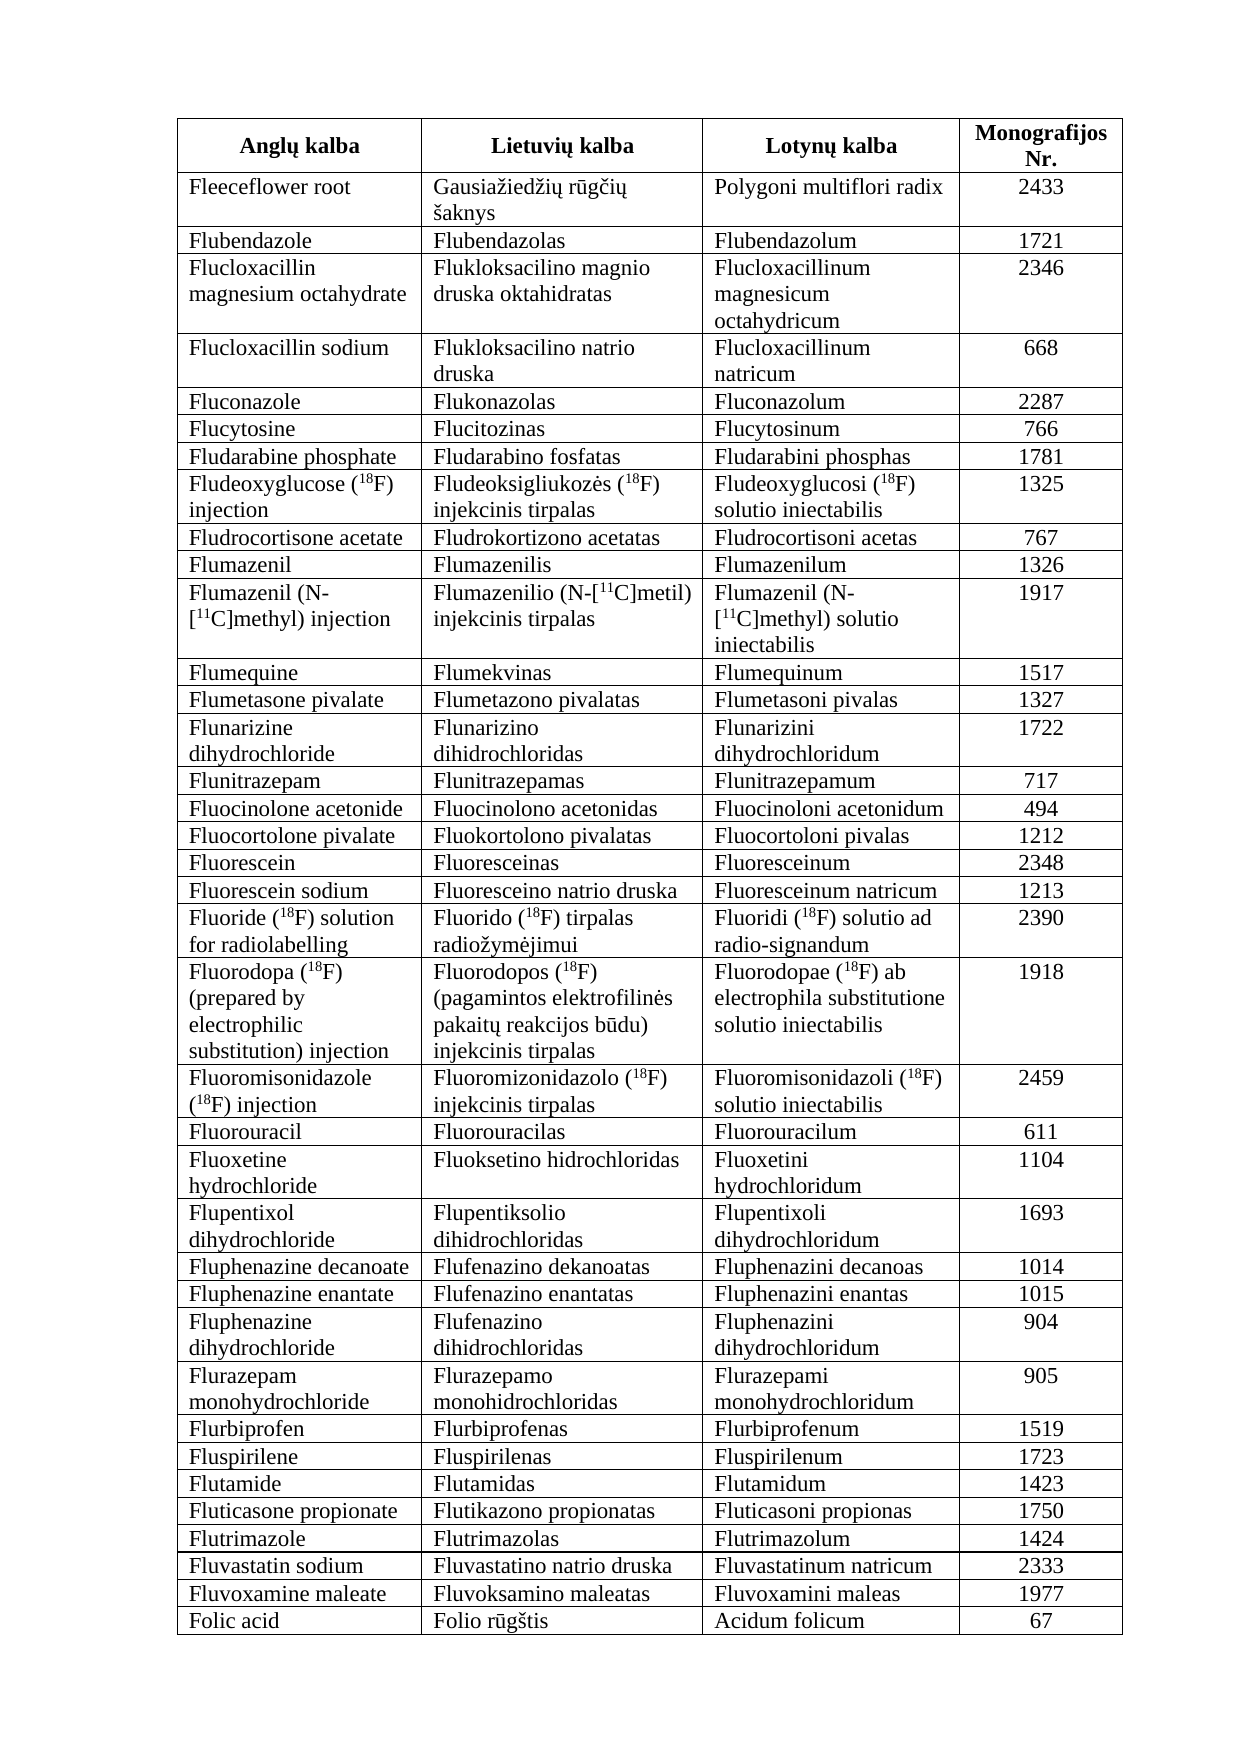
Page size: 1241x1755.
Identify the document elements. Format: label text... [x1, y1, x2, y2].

table_cell Flutamidas [422, 1470, 702, 1497]
table_cell Fluoresceino natrio druska [422, 877, 702, 903]
table_cell 2346 [960, 254, 1122, 333]
table_cell Fluconazolum [703, 388, 959, 414]
table_cell Flubendazolas [422, 227, 702, 253]
table_cell 1423 [960, 1470, 1122, 1497]
table_cell 611 [960, 1118, 1122, 1144]
table_cell Flufenazino enantatas [422, 1281, 702, 1307]
table_cell Fluocinoloni acetonidum [703, 795, 959, 821]
table_cell 1104 [960, 1146, 1122, 1198]
table_cell 1917 [960, 579, 1122, 658]
table_cell Fluvoksamino maleatas [422, 1580, 702, 1606]
table_cell 2287 [960, 388, 1122, 414]
table_cell 1212 [960, 822, 1122, 848]
table_cell Flumazenil (N-[11C]methyl) solutio iniectabilis [703, 579, 959, 658]
table_cell Flutamide [178, 1470, 421, 1497]
table_cell Flunarizini dihydrochloridum [703, 714, 959, 766]
table_cell Fludarabino fosfatas [422, 443, 702, 469]
table_cell 2348 [960, 850, 1122, 876]
table_cell Fluticasone propionate [178, 1498, 421, 1524]
table_cell Fluorodopos (18F) (pagamintos elektrofilinės pakaitų reakcijos būdu) injekcinis tirpalas [422, 958, 702, 1063]
table_cell 1781 [960, 443, 1122, 469]
table_cell 1213 [960, 877, 1122, 903]
table_cell Flucloxacillinum magnesicum octahydricum [703, 254, 959, 333]
table_cell Fluconazole [178, 388, 421, 414]
table_cell Flumazenilum [703, 551, 959, 578]
table_cell 1519 [960, 1415, 1122, 1442]
table_cell Flukonazolas [422, 388, 702, 414]
table_cell Fluocortoloni pivalas [703, 822, 959, 848]
table_cell Flucloxacillinum natricum [703, 334, 959, 387]
table_cell 904 [960, 1308, 1122, 1361]
table_cell Fluvoxamine maleate [178, 1580, 421, 1606]
table_cell Fluoxetini hydrochloridum [703, 1146, 959, 1198]
table_cell 1750 [960, 1498, 1122, 1524]
table_cell Flunitrazepamas [422, 767, 702, 794]
table_cell Fluorouracilum [703, 1118, 959, 1144]
table_cell Flukloksacilino magnio druska oktahidratas [422, 254, 702, 333]
table_cell 1015 [960, 1281, 1122, 1307]
table_cell Fluvastatin sodium [178, 1553, 421, 1579]
table_cell Flumazenilis [422, 551, 702, 578]
table_cell Flumazenil [178, 551, 421, 578]
table_cell Flumetasone pivalate [178, 686, 421, 712]
table_cell Flufenazino dihidrochloridas [422, 1308, 702, 1361]
table_cell Flurazepami monohydrochloridum [703, 1362, 959, 1414]
table_cell Fluoresceinas [422, 850, 702, 876]
table_cell Fluoromisonidazoli (18F) solutio iniectabilis [703, 1065, 959, 1117]
table_cell 766 [960, 415, 1122, 442]
table_cell Fluphenazini dihydrochloridum [703, 1308, 959, 1361]
table_cell Flutrimazolum [703, 1525, 959, 1551]
table_cell Fluoresceinum natricum [703, 877, 959, 903]
table_cell 1325 [960, 470, 1122, 523]
table_cell Flutrimazole [178, 1525, 421, 1551]
table_cell Fluphenazine dihydrochloride [178, 1308, 421, 1361]
table_cell Fludarabine phosphate [178, 443, 421, 469]
table_cell Flutamidum [703, 1470, 959, 1497]
table_cell Fluoromisonidazole (18F) injection [178, 1065, 421, 1117]
table_cell Flunitrazepamum [703, 767, 959, 794]
table_header Lietuvių kalba [422, 119, 702, 172]
table_cell Fluoridi (18F) solutio ad radio-signandum [703, 904, 959, 957]
table_cell 717 [960, 767, 1122, 794]
table_cell Fluvoxamini maleas [703, 1580, 959, 1606]
table_cell Fluocinolone acetonide [178, 795, 421, 821]
table_cell Fludeoxyglucosi (18F) solutio iniectabilis [703, 470, 959, 523]
table_cell Flucytosine [178, 415, 421, 442]
table_cell Flumetasoni pivalas [703, 686, 959, 712]
table_cell Fluorido (18F) tirpalas radiožymėjimui [422, 904, 702, 957]
table_cell Fluoresceinum [703, 850, 959, 876]
table_cell Fluorouracilas [422, 1118, 702, 1144]
table_cell Fluorescein [178, 850, 421, 876]
table_cell Flucytosinum [703, 415, 959, 442]
table_cell Flumequinum [703, 659, 959, 685]
table_cell Fluvastatinum natricum [703, 1553, 959, 1579]
table_cell 1326 [960, 551, 1122, 578]
table_cell Flumequine [178, 659, 421, 685]
table_cell 1517 [960, 659, 1122, 685]
table_cell Flukloksacilino natrio druska [422, 334, 702, 387]
table_cell 1918 [960, 958, 1122, 1063]
table_cell Fluoxetine hydrochloride [178, 1146, 421, 1198]
table_cell Fluticasoni propionas [703, 1498, 959, 1524]
table_cell Flutikazono propionatas [422, 1498, 702, 1524]
table_cell 2390 [960, 904, 1122, 957]
table_cell Fluorodopae (18F) ab electrophila substitutione solutio iniectabilis [703, 958, 959, 1063]
table_cell Fleeceflower root [178, 173, 421, 226]
table_cell Flurbiprofenas [422, 1415, 702, 1442]
table_cell Fluspirilenas [422, 1443, 702, 1469]
table_cell 1977 [960, 1580, 1122, 1606]
table_cell 668 [960, 334, 1122, 387]
table_cell Fludrocortisone acetate [178, 524, 421, 550]
table_header Monografijos Nr. [960, 119, 1122, 172]
table_cell Flumazenilio (N-[11C]metil) injekcinis tirpalas [422, 579, 702, 658]
table_cell 905 [960, 1362, 1122, 1414]
table_cell Flubendazole [178, 227, 421, 253]
table_cell Fluspirilene [178, 1443, 421, 1469]
table_cell Fluphenazini decanoas [703, 1253, 959, 1279]
table_cell Fluorodopa (18F) (prepared by electrophilic substitution) injection [178, 958, 421, 1063]
table_cell Fluphenazine enantate [178, 1281, 421, 1307]
table_cell 1722 [960, 714, 1122, 766]
table_cell Flurazepam monohydrochloride [178, 1362, 421, 1414]
table_cell Fluocortolone pivalate [178, 822, 421, 848]
table_cell Fludeoksigliukozės (18F) injekcinis tirpalas [422, 470, 702, 523]
table_cell Flurbiprofenum [703, 1415, 959, 1442]
table_cell Fluorouracil [178, 1118, 421, 1144]
table_header Lotynų kalba [703, 119, 959, 172]
table_cell Flucloxacillin magnesium octahydrate [178, 254, 421, 333]
table_cell Fluoride (18F) solution for radiolabelling [178, 904, 421, 957]
table_cell Fluoromizonidazolo (18F) injekcinis tirpalas [422, 1065, 702, 1117]
table_cell 2433 [960, 173, 1122, 226]
table_cell 1014 [960, 1253, 1122, 1279]
table_cell Folic acid [178, 1607, 421, 1633]
table_cell Flupentixoli dihydrochloridum [703, 1199, 959, 1252]
table_cell Fludeoxyglucose (18F) injection [178, 470, 421, 523]
table_cell Flumekvinas [422, 659, 702, 685]
table_cell Flutrimazolas [422, 1525, 702, 1551]
table_cell 1721 [960, 227, 1122, 253]
table_cell 1723 [960, 1443, 1122, 1469]
table_cell Fludarabini phosphas [703, 443, 959, 469]
table_cell Flumetazono pivalatas [422, 686, 702, 712]
table_cell 67 [960, 1607, 1122, 1633]
table_cell Acidum folicum [703, 1607, 959, 1633]
table_cell Flurbiprofen [178, 1415, 421, 1442]
table_cell Gausiažiedžių rūgčių šaknys [422, 173, 702, 226]
table_cell Fluocinolono acetonidas [422, 795, 702, 821]
table_cell Flunarizine dihydrochloride [178, 714, 421, 766]
table_cell 1693 [960, 1199, 1122, 1252]
table_cell Folio rūgštis [422, 1607, 702, 1633]
table_cell Polygoni multiflori radix [703, 173, 959, 226]
table_cell Flunitrazepam [178, 767, 421, 794]
table_cell Flurazepamo monohidrochloridas [422, 1362, 702, 1414]
table_cell Fludrokortizono acetatas [422, 524, 702, 550]
table_cell Flufenazino dekanoatas [422, 1253, 702, 1279]
table_cell 2459 [960, 1065, 1122, 1117]
table_cell 767 [960, 524, 1122, 550]
table_cell 2333 [960, 1553, 1122, 1579]
table_cell 1327 [960, 686, 1122, 712]
table_cell Fluoksetino hidrochloridas [422, 1146, 702, 1198]
table_cell Flunarizino dihidrochloridas [422, 714, 702, 766]
table_cell Fluphenazine decanoate [178, 1253, 421, 1279]
table_cell Fluphenazini enantas [703, 1281, 959, 1307]
table_cell Fludrocortisoni acetas [703, 524, 959, 550]
table_cell Flumazenil (N-[11C]methyl) injection [178, 579, 421, 658]
table_cell 1424 [960, 1525, 1122, 1551]
table_header Anglų kalba [178, 119, 421, 172]
table_cell Fluvastatino natrio druska [422, 1553, 702, 1579]
table_cell Fluspirilenum [703, 1443, 959, 1469]
table_cell Flucloxacillin sodium [178, 334, 421, 387]
table_cell Flupentixol dihydrochloride [178, 1199, 421, 1252]
table_cell Fluokortolono pivalatas [422, 822, 702, 848]
table_cell Flubendazolum [703, 227, 959, 253]
table_cell Flucitozinas [422, 415, 702, 442]
table_cell Flupentiksolio dihidrochloridas [422, 1199, 702, 1252]
table_cell Fluorescein sodium [178, 877, 421, 903]
table_cell 494 [960, 795, 1122, 821]
